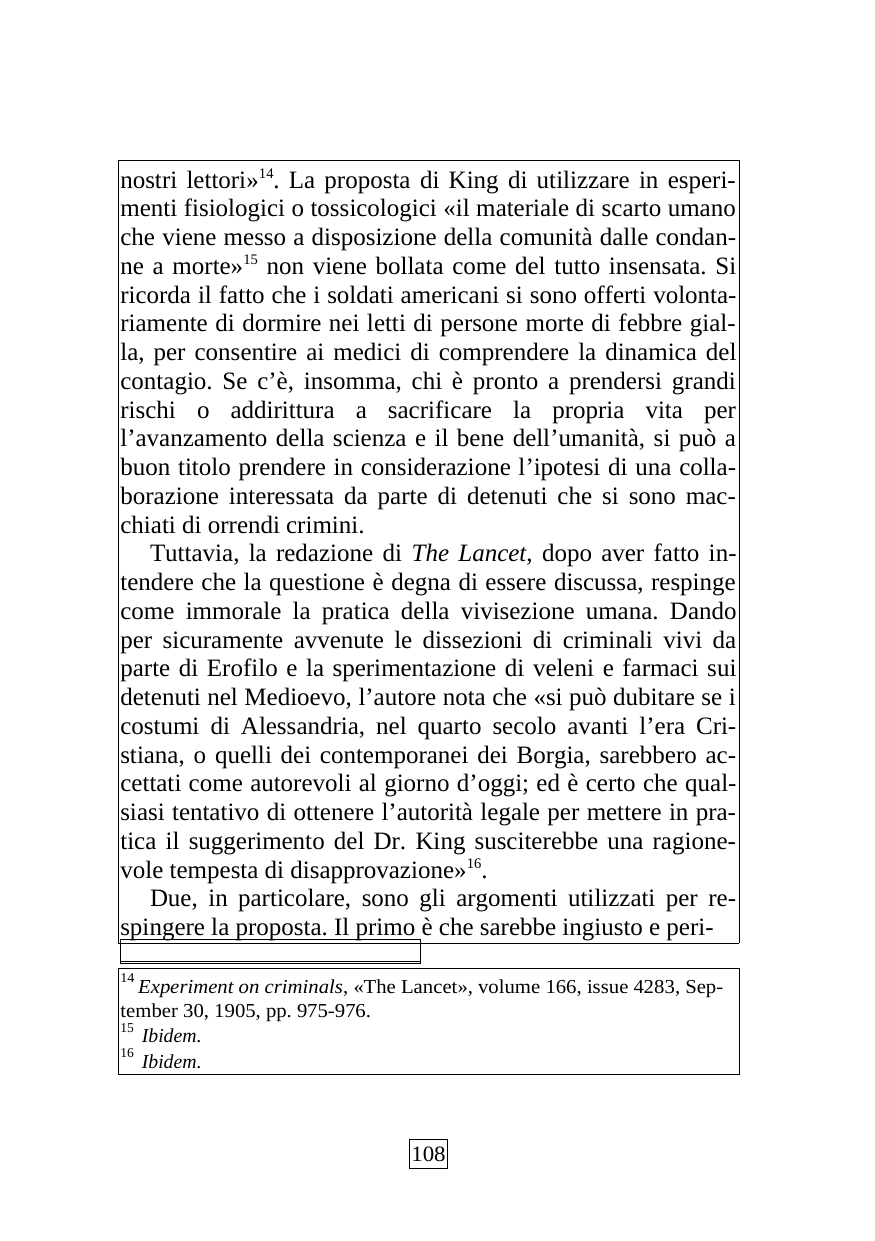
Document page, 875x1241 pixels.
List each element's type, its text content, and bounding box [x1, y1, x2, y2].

text 16 Ibidem. [120, 1048, 739, 1074]
text 14 Experiment on criminals, «The Lancet», volume 166, issue 4283, Sep- tember 30, 1905, pp. 975-976. [120, 969, 739, 1022]
text Tuttavia, la redazione di The Lancet, dopo aver fatto in- tendere che la questione è degna di essere discussa, respinge come immorale la pratica della vivisezione umana. Dando per sicuramente avvenute le dissezioni di criminali vivi da parte di Erofilo e la sperimentazione di veleni e farmaci sui detenuti nel Medioevo, l’autore nota che «si può dubitare se i costumi di Alessandria, nel quarto secolo avanti l’era Cri- stiana, o quelli dei contemporanei dei Borgia, sarebbero ac- cettati come autorevoli al giorno d’oggi; ed è certo che qual- siasi tentativo di ottenere l’autorità legale per mettere in pra- tica il suggerimento del Dr. King susciterebbe una ragione- vole tempesta di disapprovazione»16. [120, 538, 737, 883]
text 108 [411, 1141, 447, 1166]
text Due, in particolare, sono gli argomenti utilizzati per re- spingere la proposta. Il primo è che sarebbe ingiusto e peri- [120, 883, 737, 941]
text nostri lettori»14. La proposta di King di utilizzare in esperi- menti fisiologici o tossicologici «il materiale di scarto umano che viene messo a disposizione della comunità dalle condan- ne a morte»15 non viene bollata come del tutto insensata. Si ricorda il fatto che i soldati americani si sono offerti volonta- riamente di dormire nei letti di persone morte di febbre gial- la, per consentire ai medici di comprendere la dinamica del contagio. Se c’è, insomma, chi è pronto a prendersi grandi rischi o addirittura a sacrificare la propria vita per l’avanzamento della scienza e il bene dell’umanità, si può a buon titolo prendere in considerazione l’ipotesi di una colla- borazione interessata da parte di detenuti che si sono mac- chiati di orrendi crimini. [120, 165, 737, 538]
text 15 Ibidem. [120, 1024, 739, 1048]
